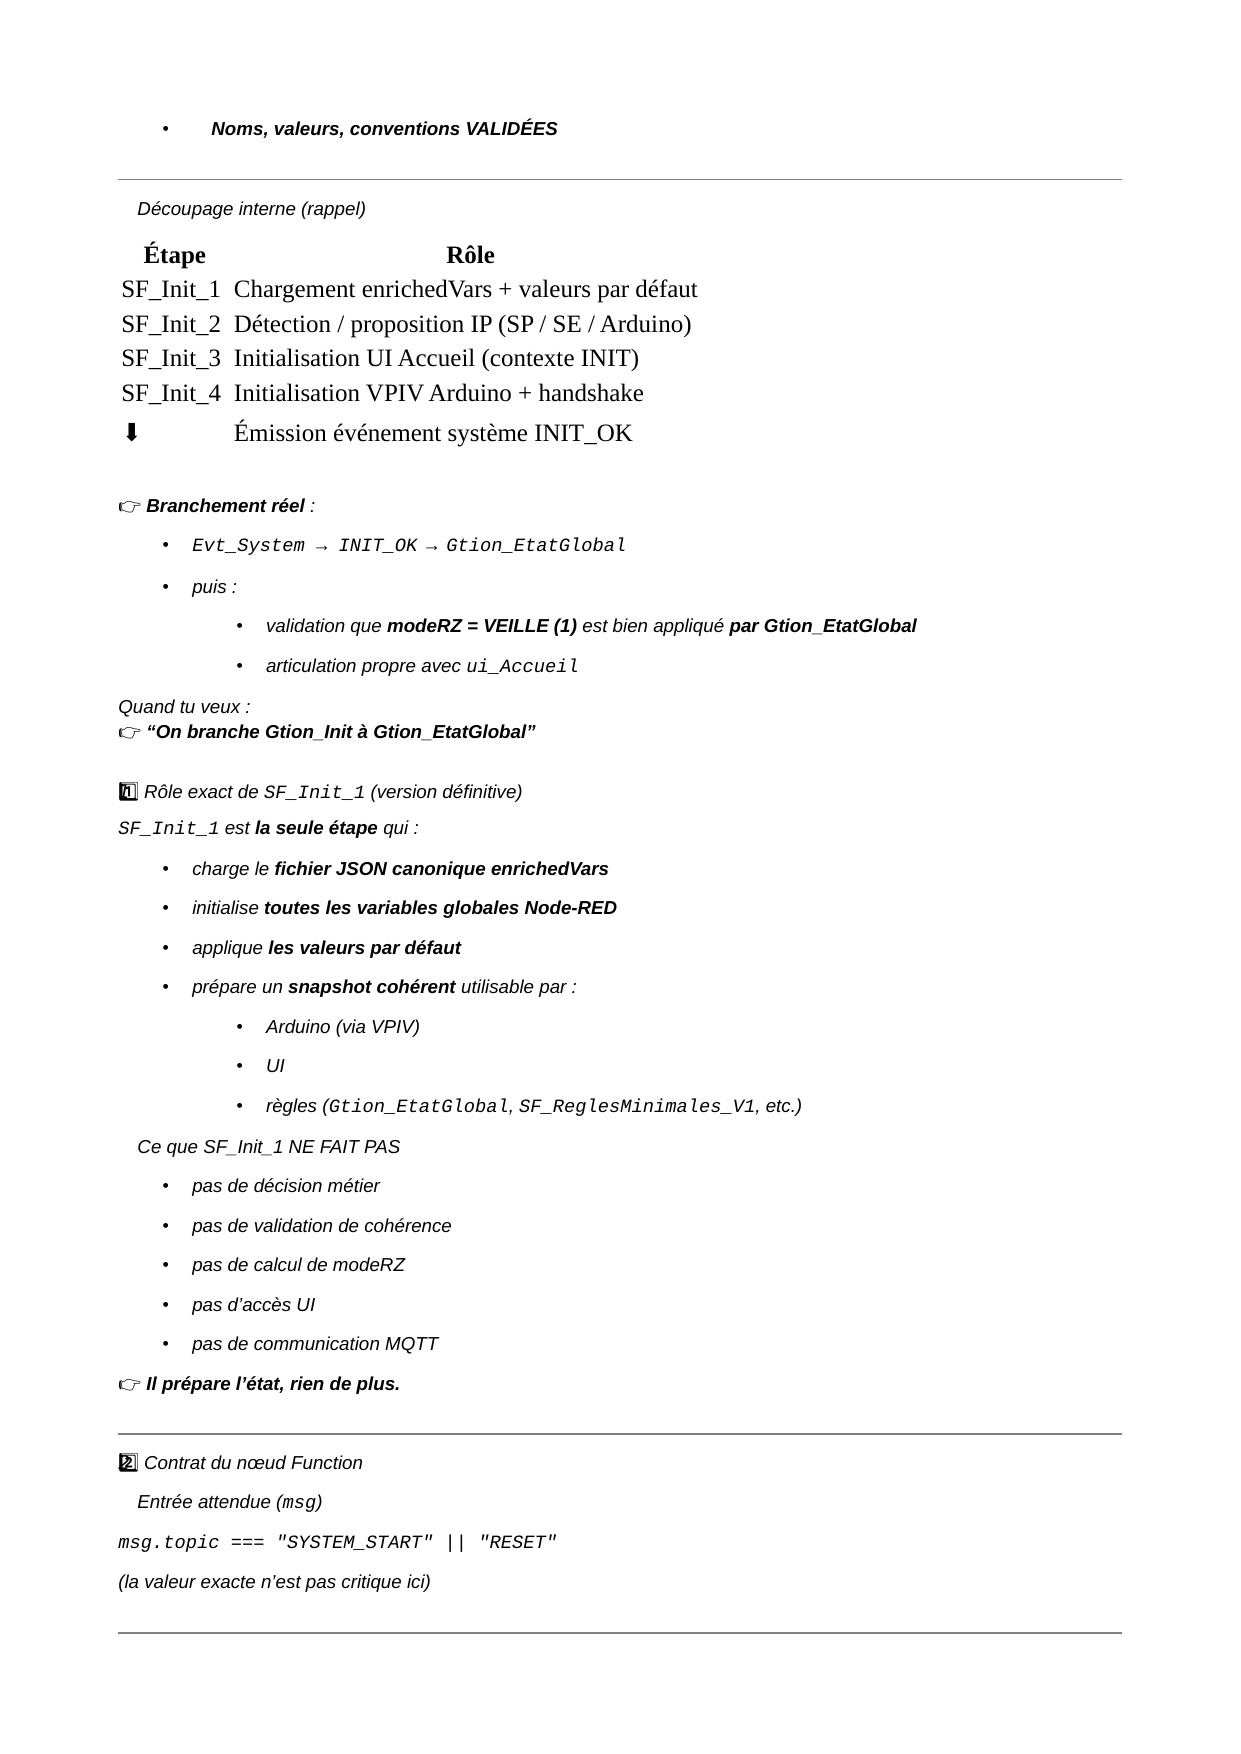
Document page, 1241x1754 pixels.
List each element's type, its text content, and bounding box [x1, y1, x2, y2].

list validation que modeRZ = VEILLE (1) est bien appliqué par Gtion_EtatGlobal [236, 615, 1122, 637]
table_header Rôle [231, 237, 710, 271]
table_cell Détection / proposition IP (SP / SE / Arduino) [231, 306, 710, 341]
table_cell Chargement enrichedVars + valeurs par défaut [231, 271, 710, 306]
list Arduino (via VPIV) [236, 1016, 1122, 1037]
table_cell ⬇ [118, 410, 231, 456]
subtitle ❌ Ce que SF_Init_1 NE FAIT PAS [118, 1136, 1122, 1157]
list règles (Gtion_EtatGlobal, SF_ReglesMinimales_V1, etc.) [236, 1094, 1122, 1118]
list 🔹 Noms, valeurs, conventions VALIDÉES [162, 118, 1122, 140]
subtitle 1️⃣ Rôle exact de SF_Init_1 (version définitive) [118, 781, 1122, 804]
list charge le fichier JSON canonique enrichedVars [162, 858, 1122, 879]
text Quand tu veux : 👉 “On branche Gtion_Init à Gtion_EtatGlobal” [118, 696, 1122, 742]
list pas de validation de cohérence [162, 1215, 1122, 1236]
table_cell Émission événement système INIT_OK [231, 410, 710, 456]
list articulation propre avec ui_Accueil [236, 654, 1122, 678]
list applique les valeurs par défaut [162, 937, 1122, 958]
table_cell SF_Init_2 [118, 306, 231, 341]
list puis : [162, 576, 1122, 597]
list UI [236, 1055, 1122, 1077]
text (la valeur exacte n’est pas critique ici) [118, 1571, 1122, 1593]
table_header Étape [118, 237, 231, 271]
table_cell Initialisation UI Accueil (contexte INIT) [231, 341, 710, 375]
text 👉 Il prépare l’état, rien de plus. [118, 1373, 1122, 1394]
table_cell SF_Init_1 [118, 271, 231, 306]
text msg.topic === "SYSTEM_START" || "RESET" [118, 1532, 1122, 1554]
list initialise toutes les variables globales Node-RED [162, 897, 1122, 919]
list Evt_System → INIT_OK → Gtion_EtatGlobal [162, 534, 1122, 557]
subtitle 👉 Branchement réel : [118, 495, 1122, 516]
list pas de décision métier [162, 1175, 1122, 1197]
subtitle 🧩 Découpage interne (rappel) [118, 197, 1122, 219]
table_cell Initialisation VPIV Arduino + handshake [231, 375, 710, 410]
table_cell SF_Init_4 [118, 375, 231, 410]
list pas de calcul de modeRZ [162, 1254, 1122, 1276]
list prépare un snapshot cohérent utilisable par : [162, 976, 1122, 998]
subtitle 🔹 Entrée attendue (msg) [118, 1491, 1122, 1514]
table_cell SF_Init_3 [118, 341, 231, 375]
subtitle 2️⃣ Contrat du nœud Function [118, 1452, 1122, 1473]
list pas d’accès UI [162, 1294, 1122, 1315]
text SF_Init_1 est la seule étape qui : [118, 816, 1122, 840]
list pas de communication MQTT [162, 1333, 1122, 1355]
